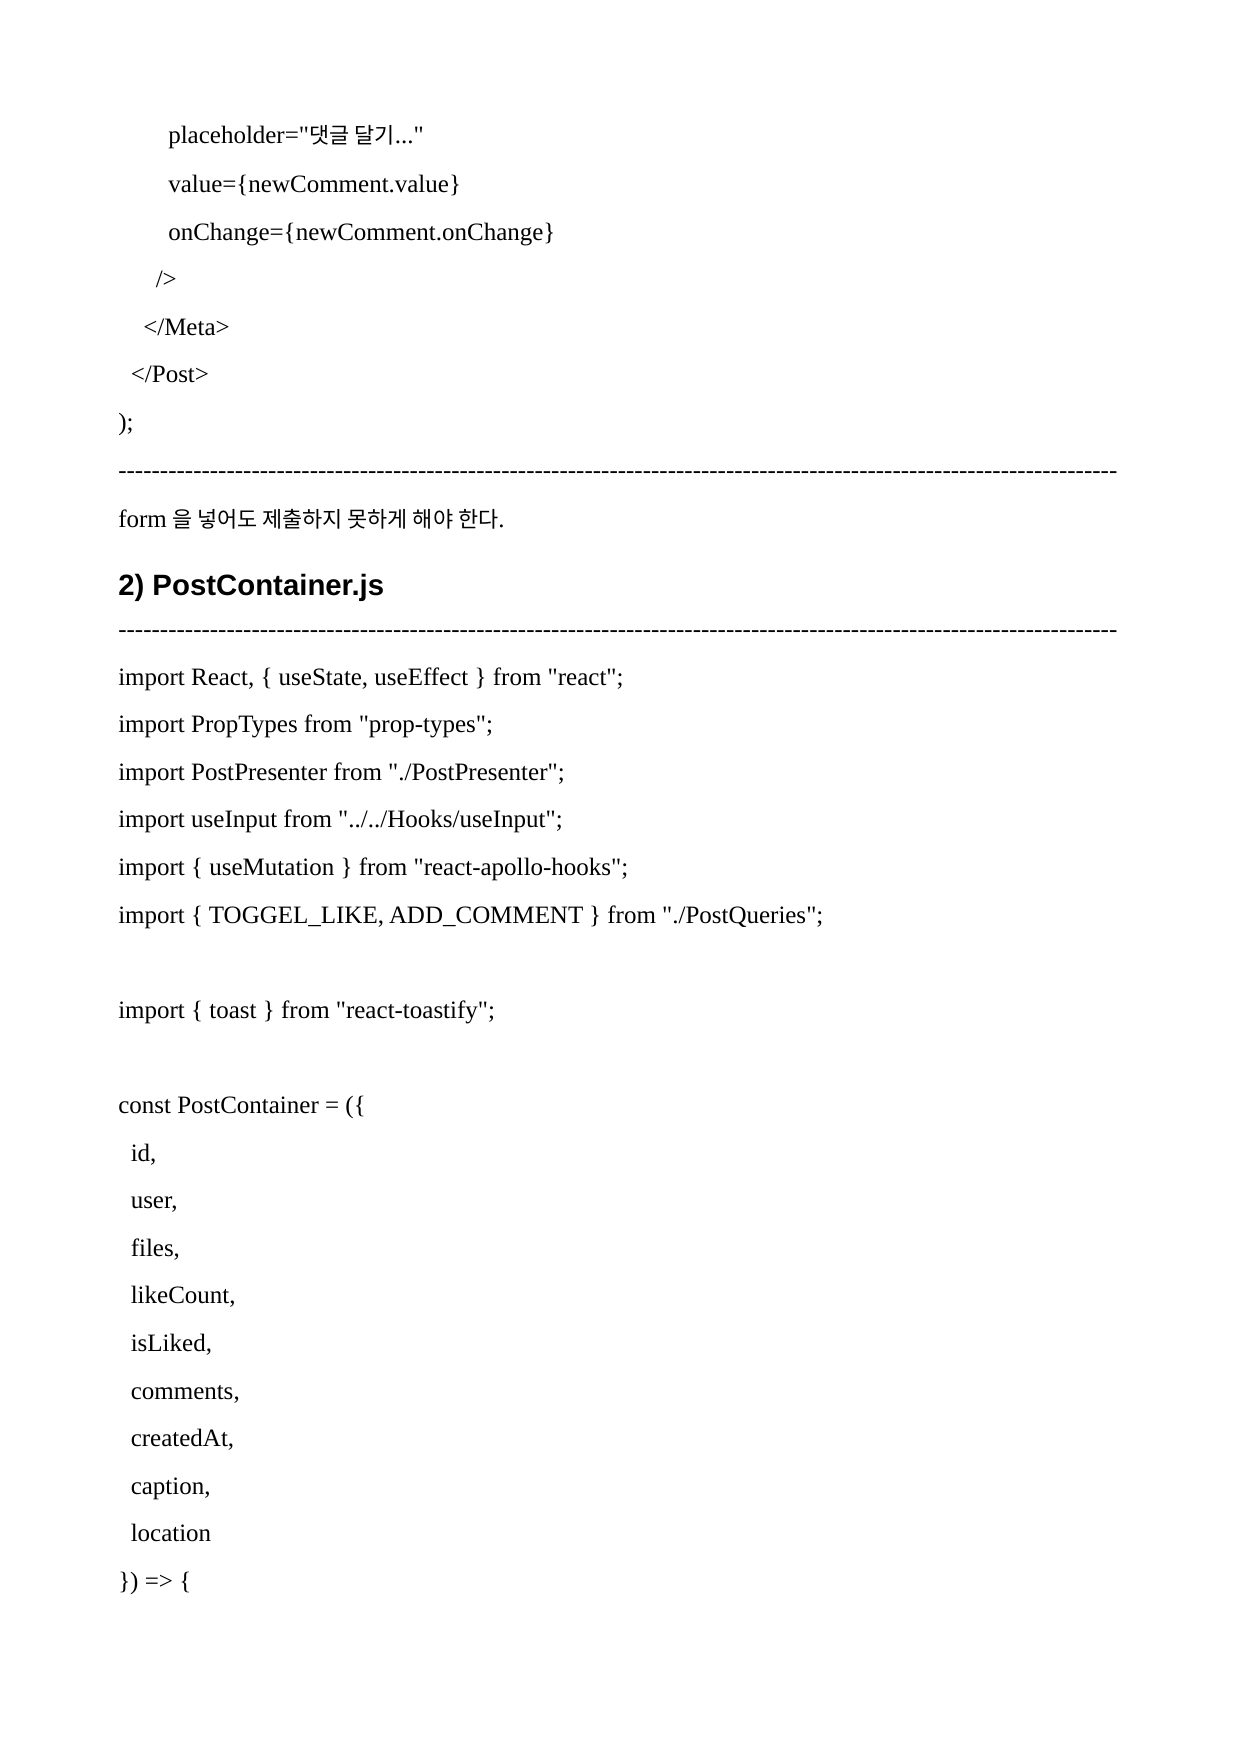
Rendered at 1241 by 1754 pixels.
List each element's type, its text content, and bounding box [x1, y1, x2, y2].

text import { TOGGEL_LIKE, ADD_COMMENT } from "./PostQueries"; [118, 900, 1122, 928]
text import { useMutation } from "react-apollo-hooks"; [118, 852, 1122, 881]
text placeholder="댓글 달기..." [118, 118, 1122, 150]
text const PostContainer = ({ [118, 1090, 1122, 1119]
text location [118, 1518, 1122, 1547]
text files, [118, 1233, 1122, 1262]
text ------------------------------------------------------------------------------------------------------------------------ [118, 455, 1122, 483]
text </Post> [118, 359, 1122, 388]
text import useInput from "../../Hooks/useInput"; [118, 804, 1122, 833]
text user, [118, 1185, 1122, 1214]
text import { toast } from "react-toastify"; [118, 995, 1122, 1024]
text comments, [118, 1376, 1122, 1404]
text ------------------------------------------------------------------------------------------------------------------------ [118, 614, 1122, 643]
text import React, { useState, useEffect } from "react"; [118, 662, 1122, 690]
text likeCount, [118, 1281, 1122, 1309]
text caption, [118, 1471, 1122, 1500]
text }) => { [118, 1566, 1122, 1595]
text /> [118, 264, 1122, 293]
text ); [118, 407, 1122, 436]
text </Meta> [118, 312, 1122, 341]
text createdAt, [118, 1423, 1122, 1452]
text id, [118, 1138, 1122, 1166]
subtitle 2) PostContainer.js [118, 568, 1122, 602]
text import PostPresenter from "./PostPresenter"; [118, 757, 1122, 786]
text isLiked, [118, 1328, 1122, 1357]
text value={newComment.value} [118, 169, 1122, 198]
text form을 넣어도 제출하지 못하게 해야 한다. [118, 502, 1122, 534]
text onChange={newComment.onChange} [118, 217, 1122, 245]
text import PropTypes from "prop-types"; [118, 709, 1122, 738]
